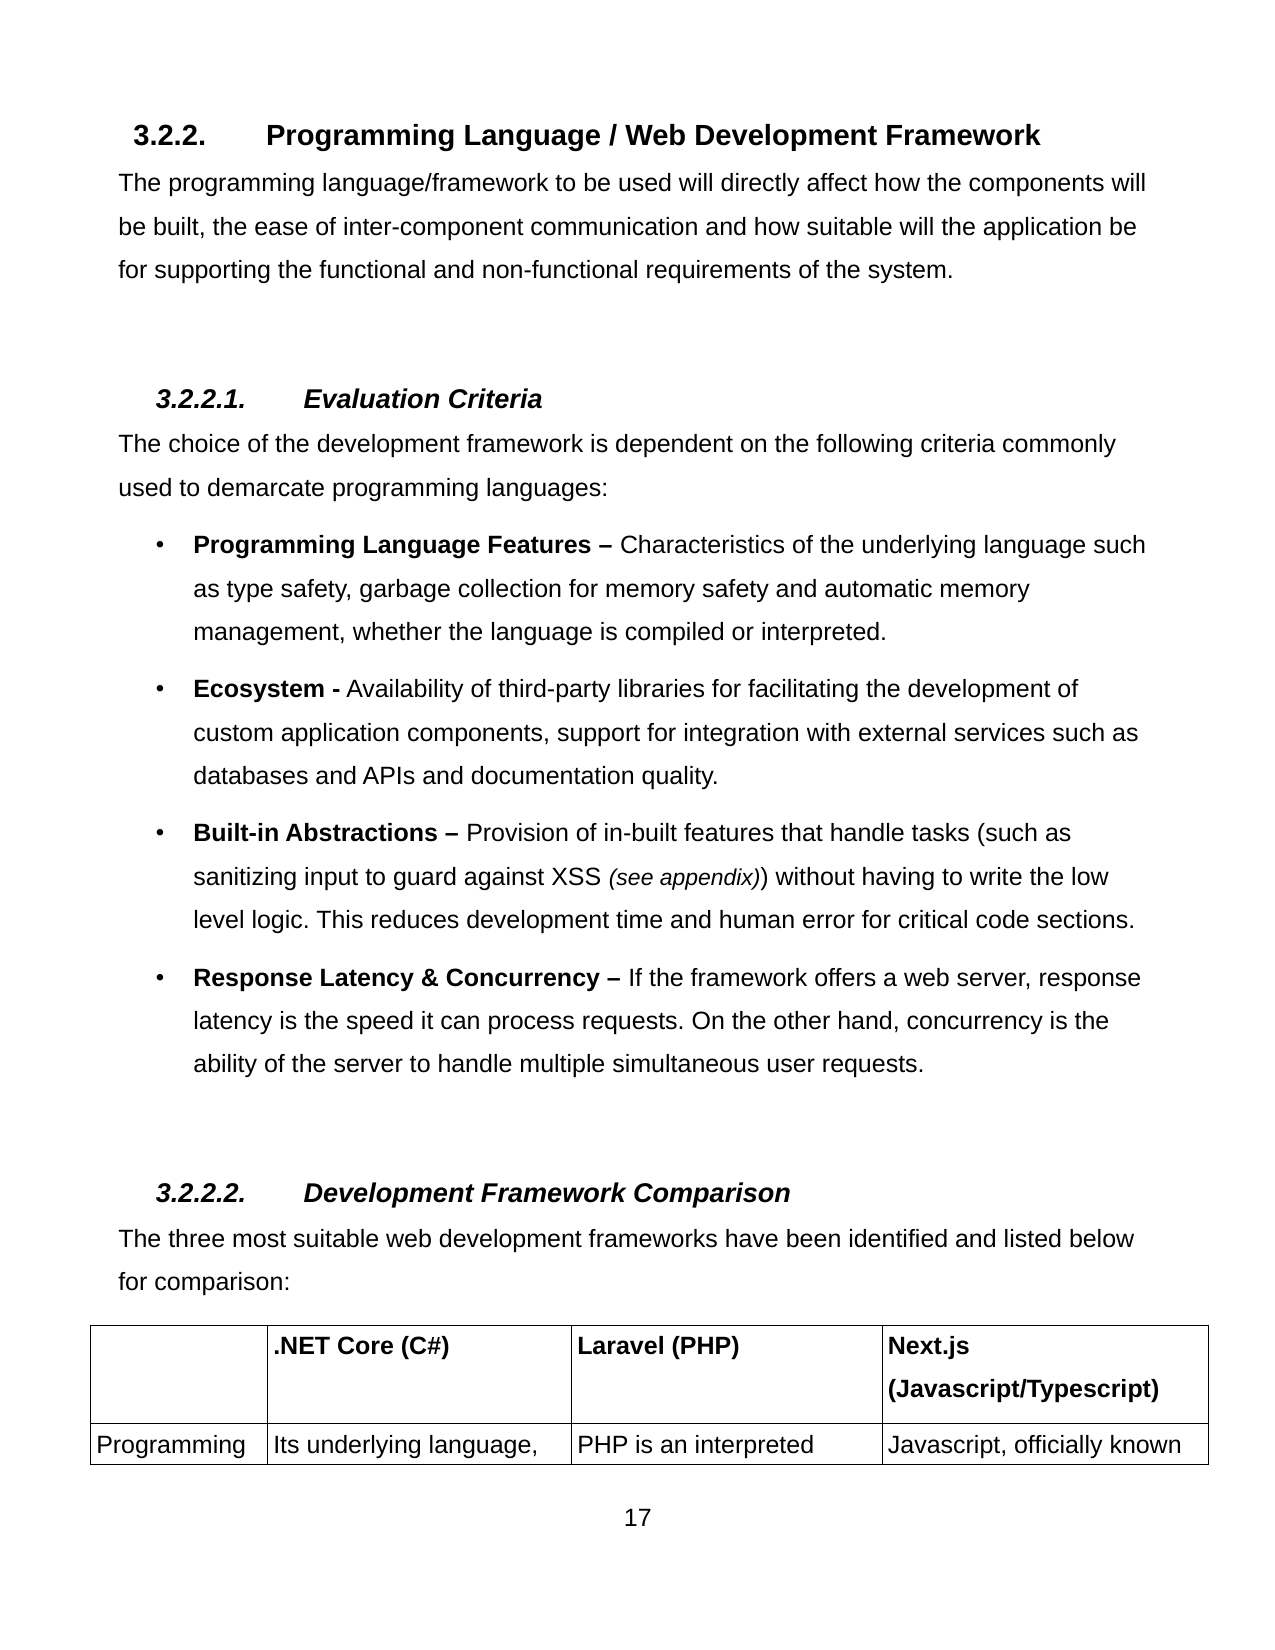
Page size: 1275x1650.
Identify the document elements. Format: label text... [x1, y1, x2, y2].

list Programming Language Features – Characteristics of the underlying language such as type safety, garbage collection for memory safety and automatic memory management, whether the language is compiled or interpreted. [156, 530, 1157, 645]
subtitle Programming Language / Web Development Framework [118, 118, 1157, 152]
subtitle Development Framework Comparison [156, 1177, 1157, 1208]
table_cell PHP is an interpreted [572, 1424, 882, 1464]
table_cell Javascript, officially known [883, 1424, 1208, 1464]
text The three most suitable web development frameworks have been identified and listed below for comparison: [118, 1224, 1157, 1296]
table_cell Programming [91, 1424, 267, 1464]
list Response Latency & Concurrency – If the framework offers a web server, response latency is the speed it can process requests. On the other hand, concurrency is the ability of the server to handle multiple simultaneous user requests. [156, 962, 1157, 1078]
table_header Laravel (PHP) [572, 1326, 882, 1423]
list Ecosystem - Availability of third-party libraries for facilitating the development of custom application components, support for integration with external services such as databases and APIs and documentation quality. [156, 674, 1157, 789]
text The choice of the development framework is dependent on the following criteria commonly used to demarcate programming languages: [118, 429, 1157, 501]
list Built-in Abstractions – Provision of in-built features that handle tasks (such as sanitizing input to guard against XSS (see appendix)) without having to write the low level logic. This reduces development time and human error for critical code sections. [156, 818, 1157, 933]
text The programming language/framework to be used will directly affect how the components will be built, the ease of inter-component communication and how suitable will the application be for supporting the functional and non-functional requirements of the system. [118, 168, 1157, 283]
table_header Next.js (Javascript/Typescript) [883, 1326, 1208, 1423]
subtitle Evaluation Criteria [156, 383, 1157, 414]
table_cell Its underlying language, [268, 1424, 571, 1464]
table_header [91, 1326, 267, 1423]
table_header .NET Core (C#) [268, 1326, 571, 1423]
